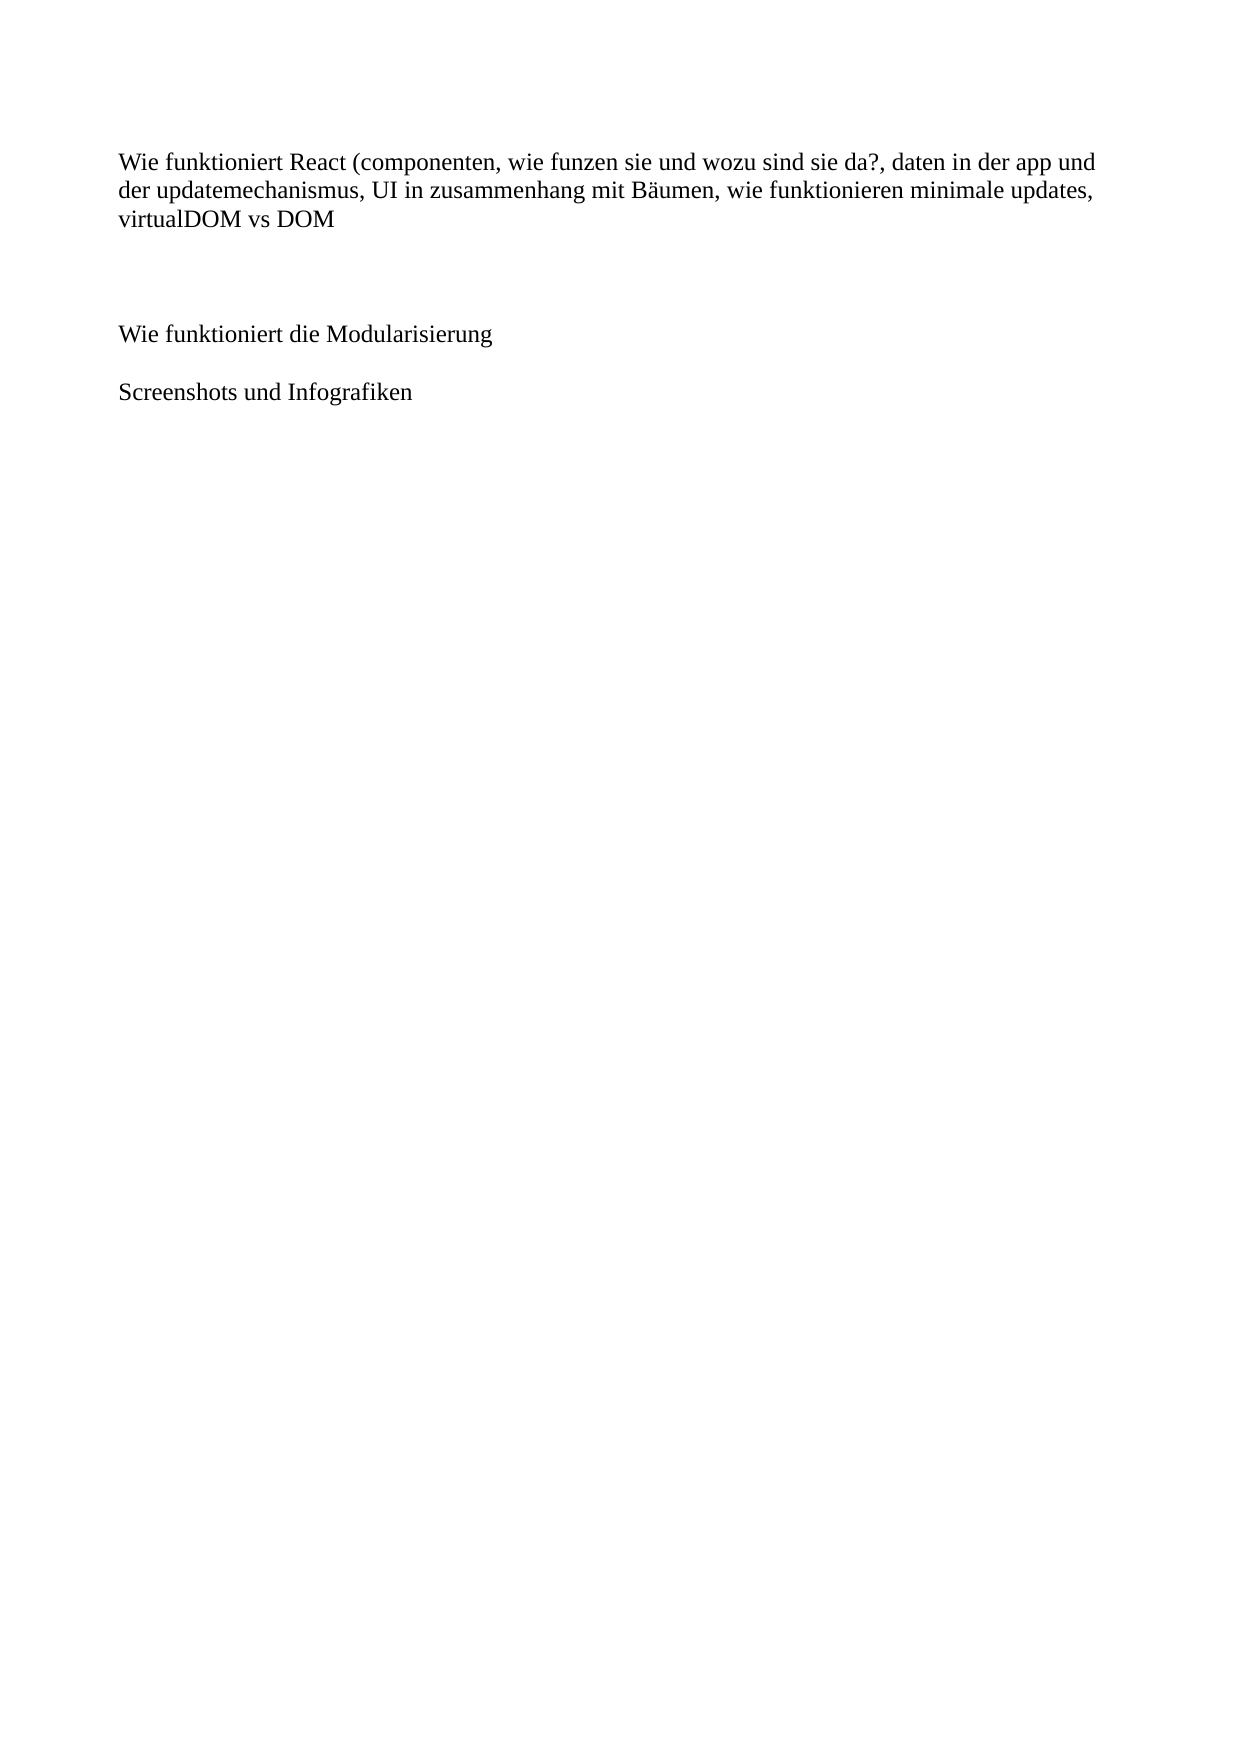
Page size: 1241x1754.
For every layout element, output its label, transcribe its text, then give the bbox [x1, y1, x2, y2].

text Wie funktioniert React (componenten, wie funzen sie und wozu sind sie da?, daten in der app und der updatemechanismus, UI in zusammenhang mit Bäumen, wie funktionieren minimale updates, virtualDOM vs DOM [118, 147, 1122, 233]
text Wie funktioniert die Modularisierung [118, 319, 1122, 348]
text Screenshots und Infografiken [118, 377, 1122, 406]
